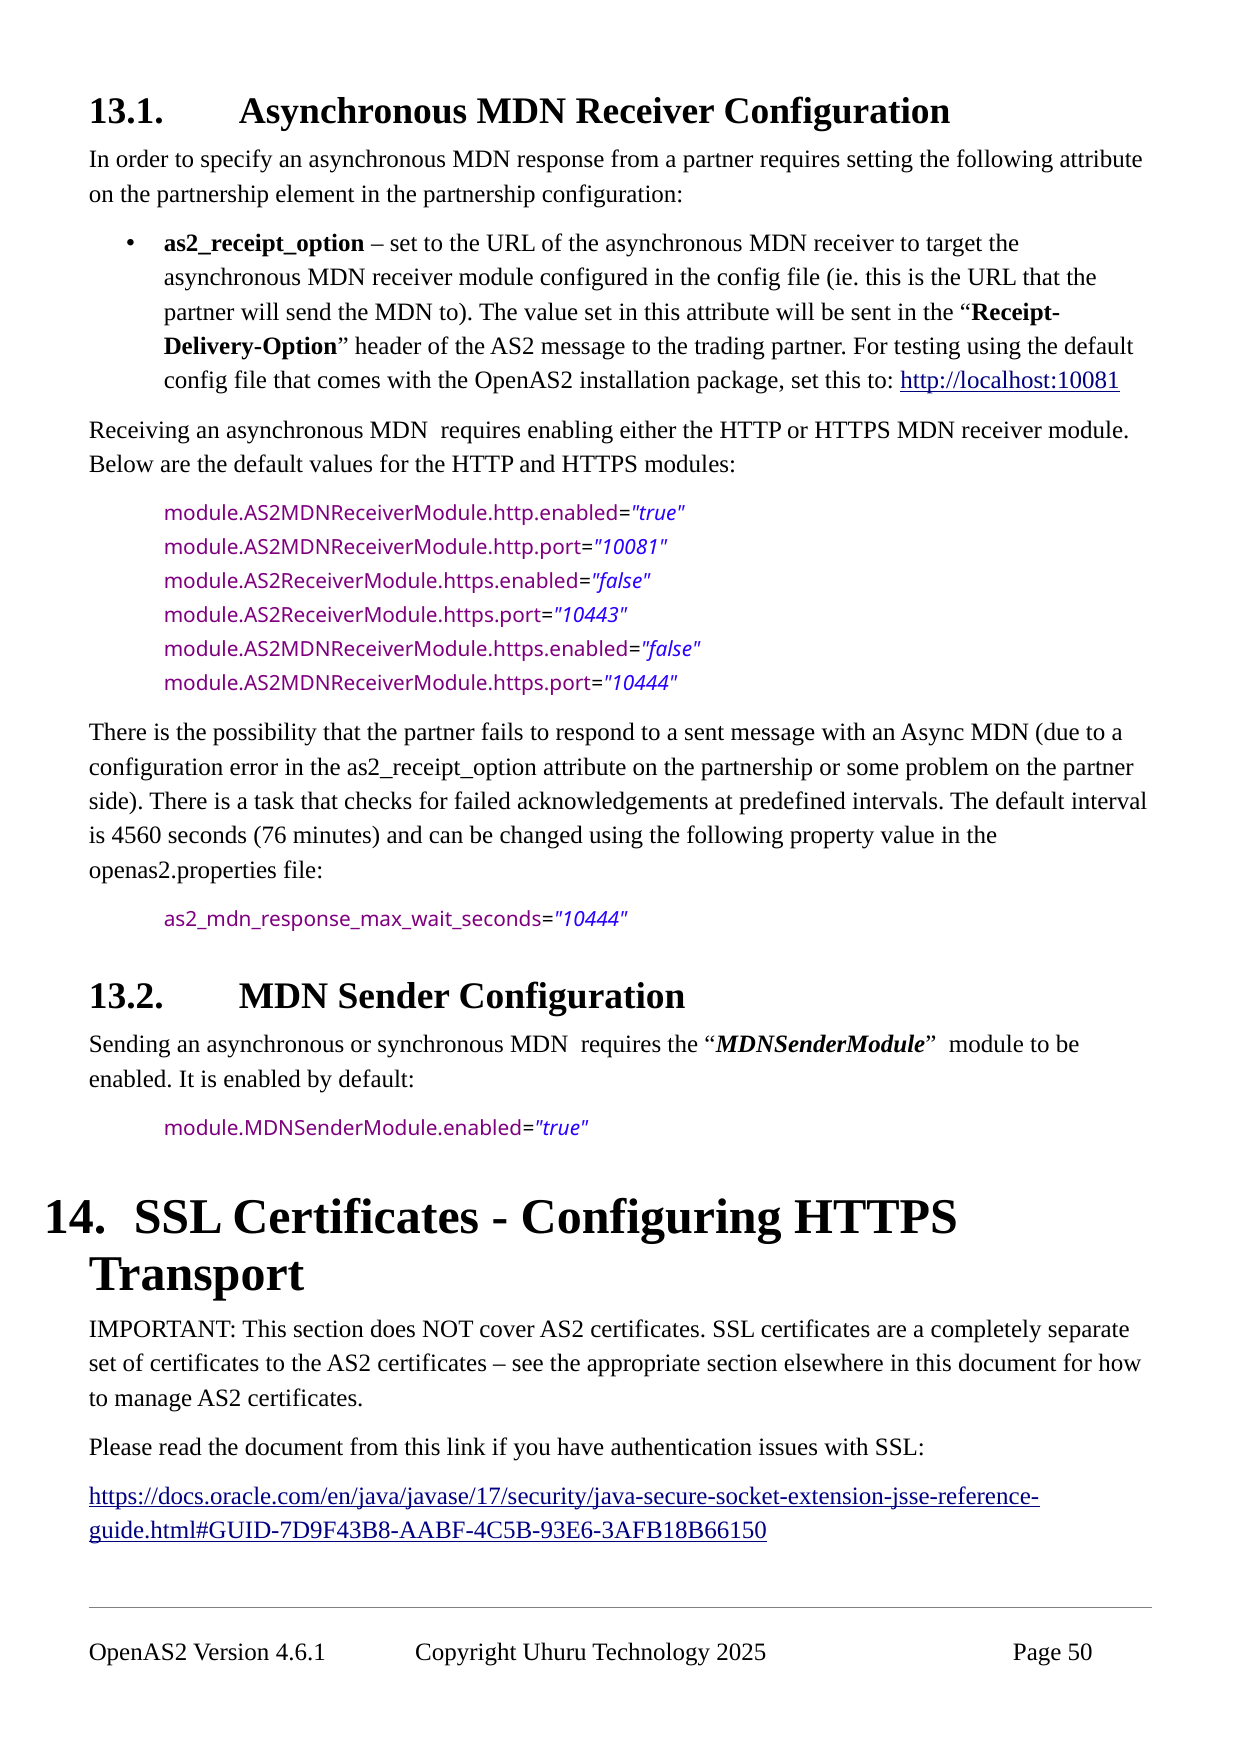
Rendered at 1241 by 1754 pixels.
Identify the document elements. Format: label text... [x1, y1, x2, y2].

text module.AS2MDNReceiverModule.https.port="10444" [163, 668, 1152, 697]
text There is the possibility that the partner fails to respond to a sent message with an Async MDN (due to a configuration error in the as2_receipt_option attribute on the partnership or some problem on the partner side). There is a task that checks for failed acknowledgements at predefined intervals. The default interval is 4560 seconds (76 minutes) and can be changed using the following property value in the openas2.properties file: [88, 717, 1152, 884]
text module.MDNSenderModule.enabled="true" [163, 1113, 1152, 1141]
text IMPORTANT: This section does NOT cover AS2 certificates. SSL certificates are a completely separate set of certificates to the AS2 certificates – see the appropriate section elsewhere in this document for how to manage AS2 certificates. [88, 1314, 1152, 1412]
text Receiving an asynchronous MDN requires enabling either the HTTP or HTTPS MDN receiver module. Below are the default values for the HTTP and HTTPS modules: [88, 415, 1152, 478]
subtitle SSL Certificates - Configuring HTTPS Transport [44, 1186, 1152, 1301]
text module.AS2ReceiverModule.https.enabled="false" [163, 566, 1152, 595]
list as2_receipt_option – set to the URL of the asynchronous MDN receiver to target the asynchronous MDN receiver module configured in the config file (ie. this is the URL that the partner will send the MDN to). The value set in this attribute will be sent in the “Receipt-Delivery-Option” header of the AS2 message to the trading partner. For testing using the default config file that comes with the OpenAS2 installation package, set this to: http://localhost:10081 [126, 228, 1152, 394]
text Please read the document from this link if you have authentication issues with SSL: [88, 1432, 1152, 1461]
text In order to specify an asynchronous MDN response from a partner requires setting the following attribute on the partnership element in the partnership configuration: [88, 144, 1152, 207]
subtitle MDN Sender Configuration [88, 974, 1152, 1017]
text module.AS2MDNReceiverModule.https.enabled="false" [163, 634, 1152, 663]
text module.AS2ReceiverModule.https.port="10443" [163, 600, 1152, 629]
text https://docs.oracle.com/en/java/javase/17/security/java-secure-socket-extension-jsse-reference-guide.html#GUID-7D9F43B8-AABF-4C5B-93E6-3AFB18B66150 [88, 1481, 1152, 1544]
text module.AS2MDNReceiverModule.http.port="10081" [163, 532, 1152, 561]
text Sending an asynchronous or synchronous MDN requires the “MDNSenderModule” module to be enabled. It is enabled by default: [88, 1029, 1152, 1092]
subtitle Asynchronous MDN Receiver Configuration [88, 88, 1152, 132]
text as2_mdn_response_max_wait_seconds="10444" [163, 904, 1152, 933]
